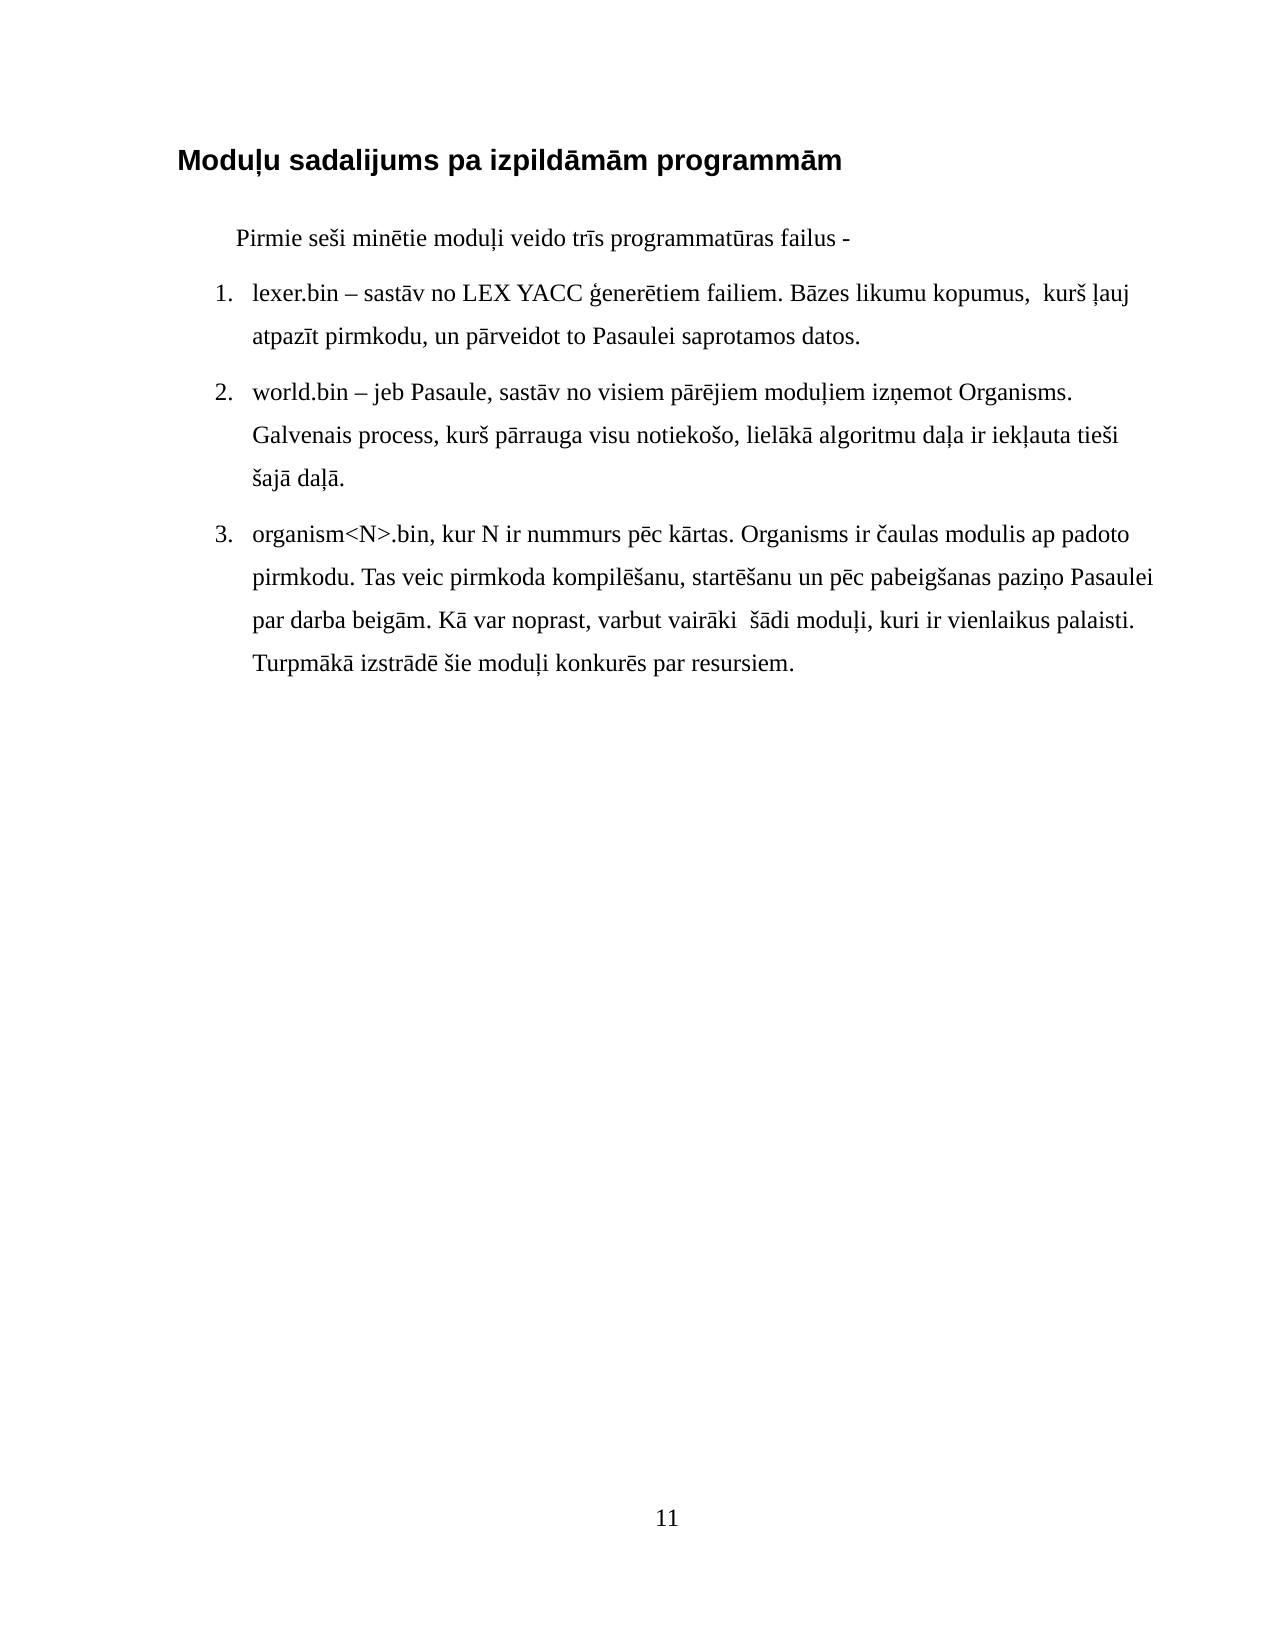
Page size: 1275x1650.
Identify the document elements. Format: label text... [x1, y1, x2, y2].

list lexer.bin – sastāv no LEX YACC ģenerētiem failiem. Bāzes likumu kopumus, kurš ļauj atpazīt pirmkodu, un pārveidot to Pasaulei saprotamos datos. [214, 278, 1157, 350]
subtitle Moduļu sadalijums pa izpildāmām programmām [177, 143, 1157, 177]
text Pirmie seši minētie moduļi veido trīs programmatūras failus - [177, 223, 1157, 251]
list world.bin – jeb Pasaule, sastāv no visiem pārējiem moduļiem izņemot Organisms. Galvenais process, kurš pārrauga visu notiekošo, lielākā algoritmu daļa ir iekļauta tieši šajā daļā. [214, 377, 1157, 492]
list organism<N>.bin, kur N ir nummurs pēc kārtas. Organisms ir čaulas modulis ap padoto pirmkodu. Tas veic pirmkoda kompilēšanu, startēšanu un pēc pabeigšanas paziņo Pasaulei par darba beigām. Kā var noprast, varbut vairāki šādi moduļi, kuri ir vienlaikus palaisti. Turpmākā izstrādē šie moduļi konkurēs par resursiem. [214, 519, 1157, 677]
